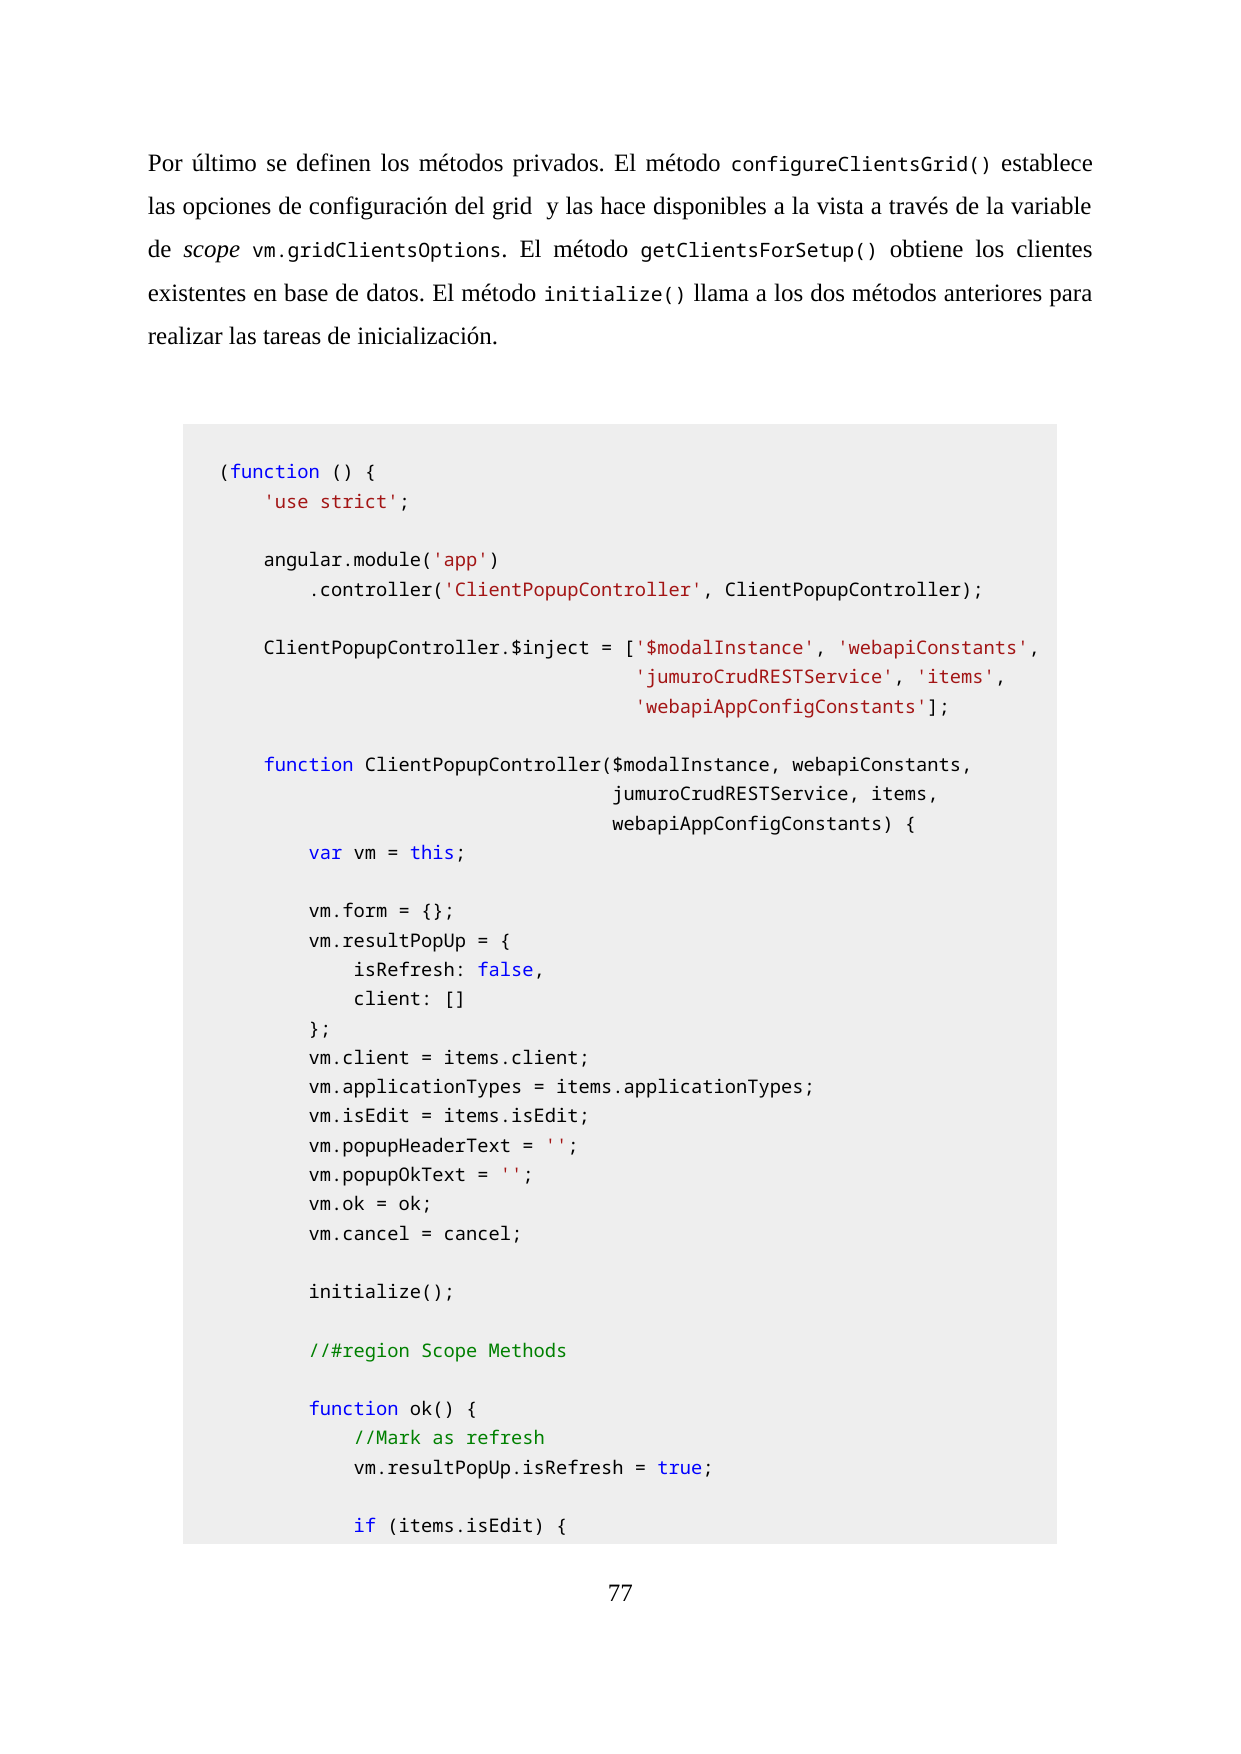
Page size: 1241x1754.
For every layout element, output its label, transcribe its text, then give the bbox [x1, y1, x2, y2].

text Por último se definen los métodos privados. El método configureClientsGrid() establece las opciones de configuración del grid y las hace disponibles a la vista a través de la variable de scope vm.gridClientsOptions. El método getClientsForSetup() obtiene los clientes existentes en base de datos. El método initialize() llama a los dos métodos anteriores para realizar las tareas de inicialización. [148, 148, 1093, 350]
table_header (function () { 'use strict'; angular.module('app') .controller('ClientPopupController', ClientPopupController); ClientPopupController.$inject = ['$modalInstance', 'webapiConstants', 'jumuroCrudRESTService', 'items', 'webapiAppConfigConstants']; function ClientPopupController($modalInstance, webapiConstants, jumuroCrudRESTService, items, webapiAppConfigConstants) { var vm = this; vm.form = {}; vm.resultPopUp = { isRefresh: false, client: [] }; vm.client = items.client; vm.applicationTypes = items.applicationTypes; vm.isEdit = items.isEdit; vm.popupHeaderText = ''; vm.popupOkText = ''; vm.ok = ok; vm.cancel = cancel; initialize(); //#region Scope Methods function ok() { //Mark as refresh vm.resultPopUp.isRefresh = true; if (items.isEdit) { [183, 424, 1057, 1544]
